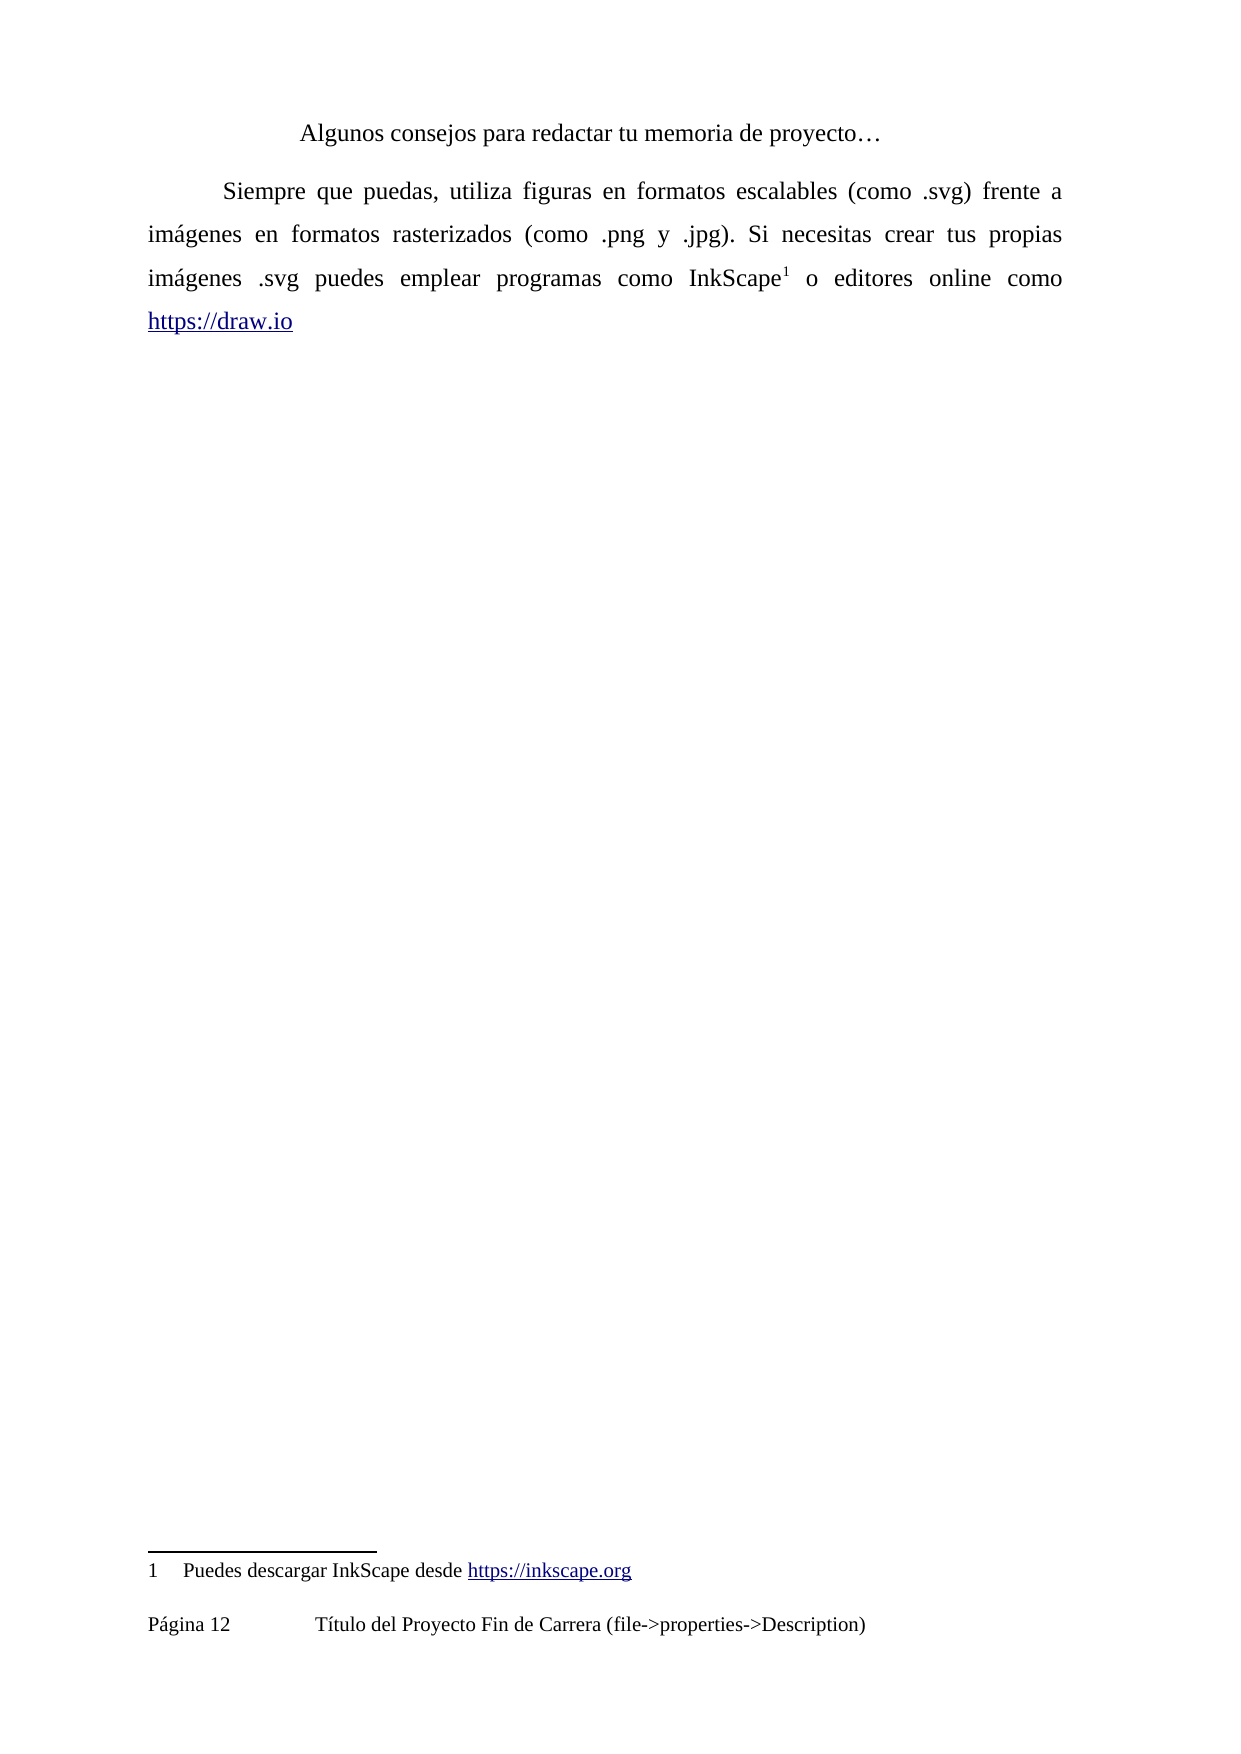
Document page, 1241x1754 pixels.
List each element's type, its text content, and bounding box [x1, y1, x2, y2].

text Siempre que puedas, utiliza figuras en formatos escalables (como .svg) frente a imágenes en formatos rasterizados (como .png y .jpg). Si necesitas crear tus propias imágenes .svg puedes emplear programas como InkScape o editores online como https://draw.io [148, 176, 1063, 334]
text Puedes descargar InkScape desde https://inkscape.org [148, 1558, 1063, 1582]
